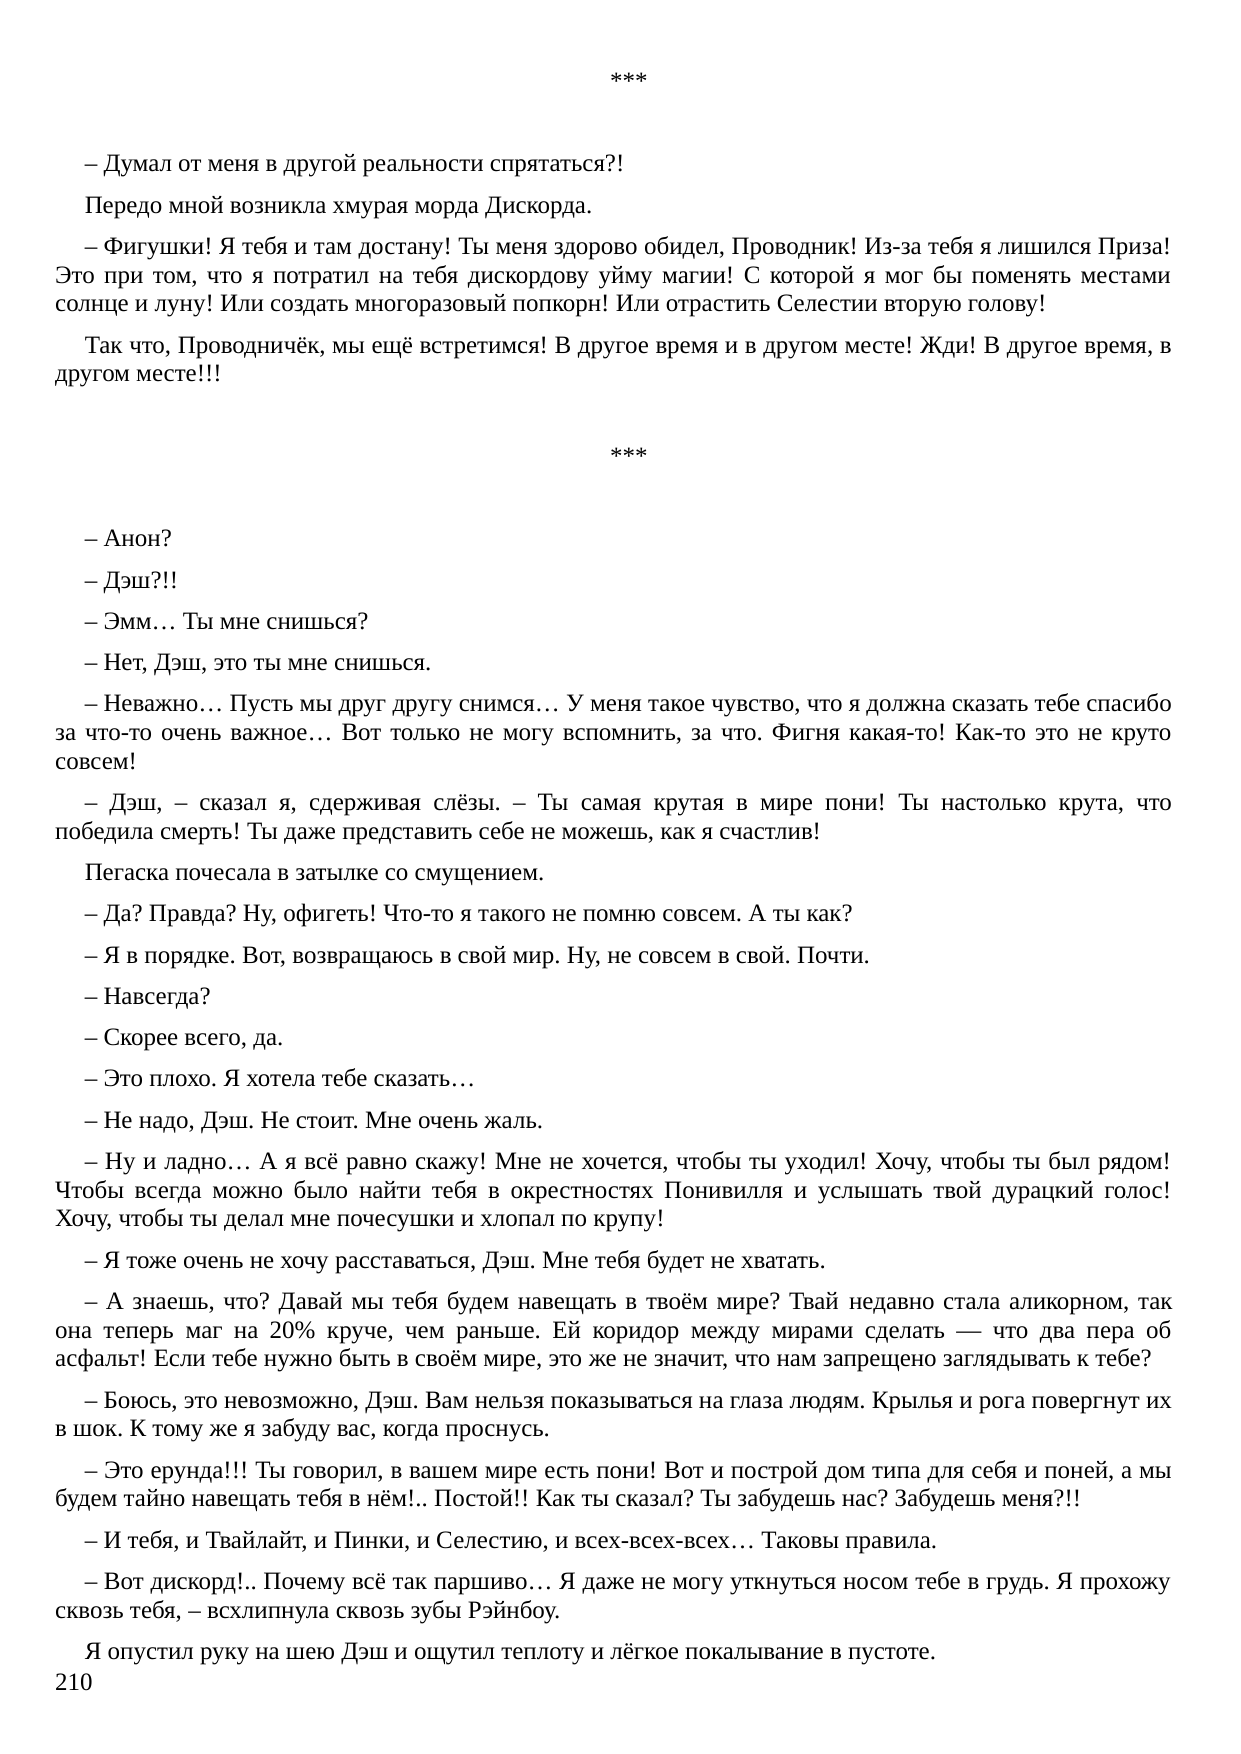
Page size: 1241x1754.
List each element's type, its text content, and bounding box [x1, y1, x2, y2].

text Передо мной возникла хмурая морда Дискорда. [55, 190, 1173, 218]
text – Я тоже очень не хочу расставаться, Дэш. Мне тебя будет не хватать. [55, 1245, 1173, 1273]
text – Не надо, Дэш. Не стоит. Мне очень жаль. [55, 1105, 1173, 1133]
text Пегаска почесала в затылке со смущением. [55, 857, 1173, 886]
text – А знаешь, что? Давай мы тебя будем навещать в твоём мире? Твай недавно стала аликорном, так она теперь маг на 20% круче, чем раньше. Ей коридор между мирами сделать — что два пера об асфальт! Если тебе нужно быть в своём мире, это же не значит, что нам запрещено заглядывать к тебе? [55, 1286, 1173, 1372]
text – Дэш?!! [55, 565, 1173, 593]
text – Скорее всего, да. [55, 1022, 1173, 1051]
text – Ну и ладно… А я всё равно скажу! Мне не хочется, чтобы ты уходил! Хочу, чтобы ты был рядом! Чтобы всегда можно было найти тебя в окрестностях Понивилля и услышать твой дурацкий голос! Хочу, чтобы ты делал мне почесушки и хлопал по крупу! [55, 1146, 1173, 1232]
text – Навсегда? [55, 981, 1173, 1010]
text – Фигушки! Я тебя и там достану! Ты меня здорово обидел, Проводник! Из-за тебя я лишился Приза! Это при том, что я потратил на тебя дискордову уйму магии! С которой я мог бы поменять местами солнце и луну! Или создать многоразовый попкорн! Или отрастить Селестии вторую голову! [55, 231, 1173, 317]
text – Я в порядке. Вот, возвращаюсь в свой мир. Ну, не совсем в свой. Почти. [55, 940, 1173, 968]
text – Вот дискорд!.. Почему всё так паршиво… Я даже не могу уткнуться носом тебе в грудь. Я прохожу сквозь тебя, – всхлипнула сквозь зубы Рэйнбоу. [55, 1566, 1173, 1623]
text – Дэш, – сказал я, сдерживая слёзы. – Ты самая крутая в мире пони! Ты настолько крута, что победила смерть! Ты даже представить себе не можешь, как я счастлив! [55, 787, 1173, 845]
text – Эмм… Ты мне снишься? [55, 606, 1173, 635]
text – Боюсь, это невозможно, Дэш. Вам нельзя показываться на глаза людям. Крылья и рога повергнут их в шок. К тому же я забуду вас, когда проснусь. [55, 1385, 1173, 1442]
text – Да? Правда? Ну, офигеть! Что-то я такого не помню совсем. А ты как? [55, 898, 1173, 927]
text – Это плохо. Я хотела тебе сказать… [55, 1063, 1173, 1092]
text *** [55, 66, 1173, 95]
text – Неважно… Пусть мы друг другу снимся… У меня такое чувство, что я должна сказать тебе спасибо за что-то очень важное… Вот только не могу вспомнить, за что. Фигня какая-то! Как-то это не круто совсем! [55, 688, 1173, 775]
text Так что, Проводничёк, мы ещё встретимся! В другое время и в другом месте! Жди! В другое время, в другом месте!!! [55, 330, 1173, 387]
text – Это ерунда!!! Ты говорил, в вашем мире есть пони! Вот и построй дом типа для себя и поней, а мы будем тайно навещать тебя в нём!.. Постой!! Как ты сказал? Ты забудешь нас? Забудешь меня?!! [55, 1455, 1173, 1512]
text – Нет, Дэш, это ты мне снишься. [55, 647, 1173, 676]
text *** [55, 441, 1173, 470]
text Я опустил руку на шею Дэш и ощутил теплоту и лёгкое покалывание в пустоте. [55, 1636, 1173, 1665]
text – Думал от меня в другой реальности спрятаться?! [55, 148, 1173, 177]
text – Анон? [55, 523, 1173, 552]
text – И тебя, и Твайлайт, и Пинки, и Селестию, и всех-всех-всех… Таковы правила. [55, 1525, 1173, 1553]
